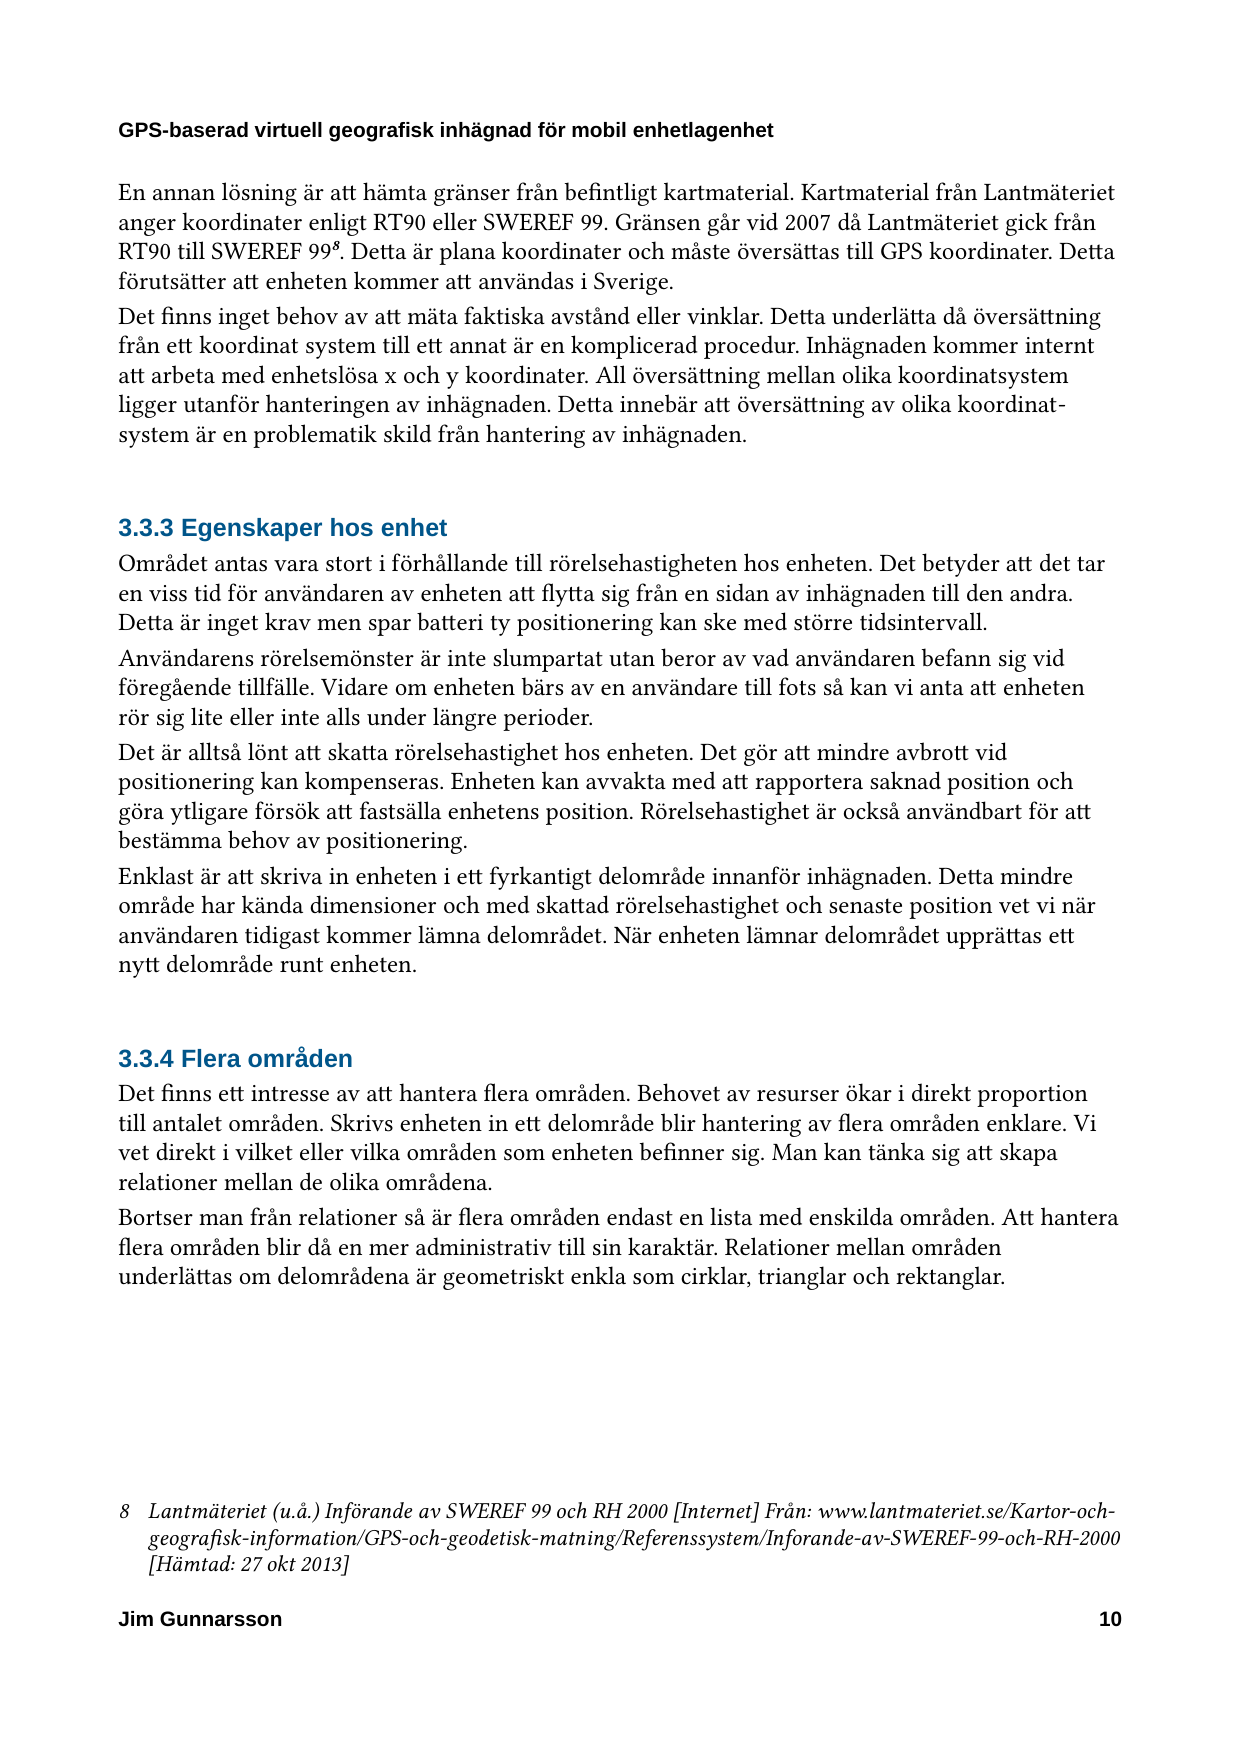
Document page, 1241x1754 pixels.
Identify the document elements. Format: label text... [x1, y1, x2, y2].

subtitle Flera områden [118, 1043, 1122, 1072]
text Lantmäteriet (u.å.) Införande av SWEREF 99 och RH 2000 [Internet] Från: www.lantmateriet.se/Kartor-och-geografisk-information/GPS-och-geodetisk-matning/Referenssystem/Inforande-av-SWEREF-99-och-RH-2000 [Hämtad: 27 okt 2013] [118, 1498, 1122, 1577]
text Området antas vara stort i förhållande till rörelsehastigheten hos enheten. Det betyder att det tar en viss tid för användaren av enheten att flytta sig från en sidan av inhägnaden till den andra. Detta är inget krav men spar batteri ty positionering kan ske med större tidsintervall. [118, 548, 1122, 636]
text Det är alltså lönt att skatta rörelsehastighet hos enheten. Det gör att mindre avbrott vid positionering kan kompenseras. Enheten kan avvakta med att rapportera saknad position och göra ytligare försök att fastsälla enhetens position. Rörelsehastighet är också användbart för att bestämma behov av positionering. [118, 737, 1122, 855]
text Det finns inget behov av att mäta faktiska avstånd eller vinklar. Detta underlätta då översättning från ett koordinat system till ett annat är en komplicerad procedur. Inhägnaden kommer internt att arbeta med enhetslösa x och y koordinater. All översättning mellan olika koordinatsystem ligger utanför hanteringen av inhägnaden. Detta innebär att översättning av olika koordinat­system är en problematik skild från hantering av inhägnaden. [118, 301, 1122, 448]
text Användarens rörelsemönster är inte slumpartat utan beror av vad användaren befann sig vid föregående tillfälle. Vidare om enheten bärs av en användare till fots så kan vi anta att enheten rör sig lite eller inte alls under längre perioder. [118, 642, 1122, 731]
subtitle Egenskaper hos enhet [118, 513, 1122, 542]
text En annan lösning är att hämta gränser från befintligt kartmaterial. Kartmaterial från Lantmäteriet anger koordinater enligt RT90 eller SWEREF 99. Gränsen går vid 2007 då Lantmäteriet gick från RT90 till SWEREF 99. Detta är plana koordinater och måste översättas till GPS koordinater. Detta förutsätter att enheten kommer att användas i Sverige. [118, 177, 1122, 295]
text Enklast är att skriva in enheten i ett fyrkantigt delområde innanför inhägnaden. Detta mindre område har kända dimensioner och med skattad rörelsehastighet och senaste position vet vi när användaren tidigast kommer lämna delområdet. När enheten lämnar delområdet upprättas ett nytt delområde runt enheten. [118, 861, 1122, 978]
text Bortser man från relationer så är flera områden endast en lista med enskilda områden. Att hantera flera områden blir då en mer administrativ till sin karaktär. Relationer mellan områden underlättas om delområdena är geometriskt enkla som cirklar, trianglar och rektanglar. [118, 1202, 1122, 1291]
text Det finns ett intresse av att hantera flera områden. Behovet av resurser ökar i direkt proportion till antalet områden. Skrivs enheten in ett delområde blir hantering av flera områden enklare. Vi vet direkt i vilket eller vilka områden som enheten befinner sig. Man kan tänka sig att skapa relationer mellan de olika områdena. [118, 1078, 1122, 1196]
